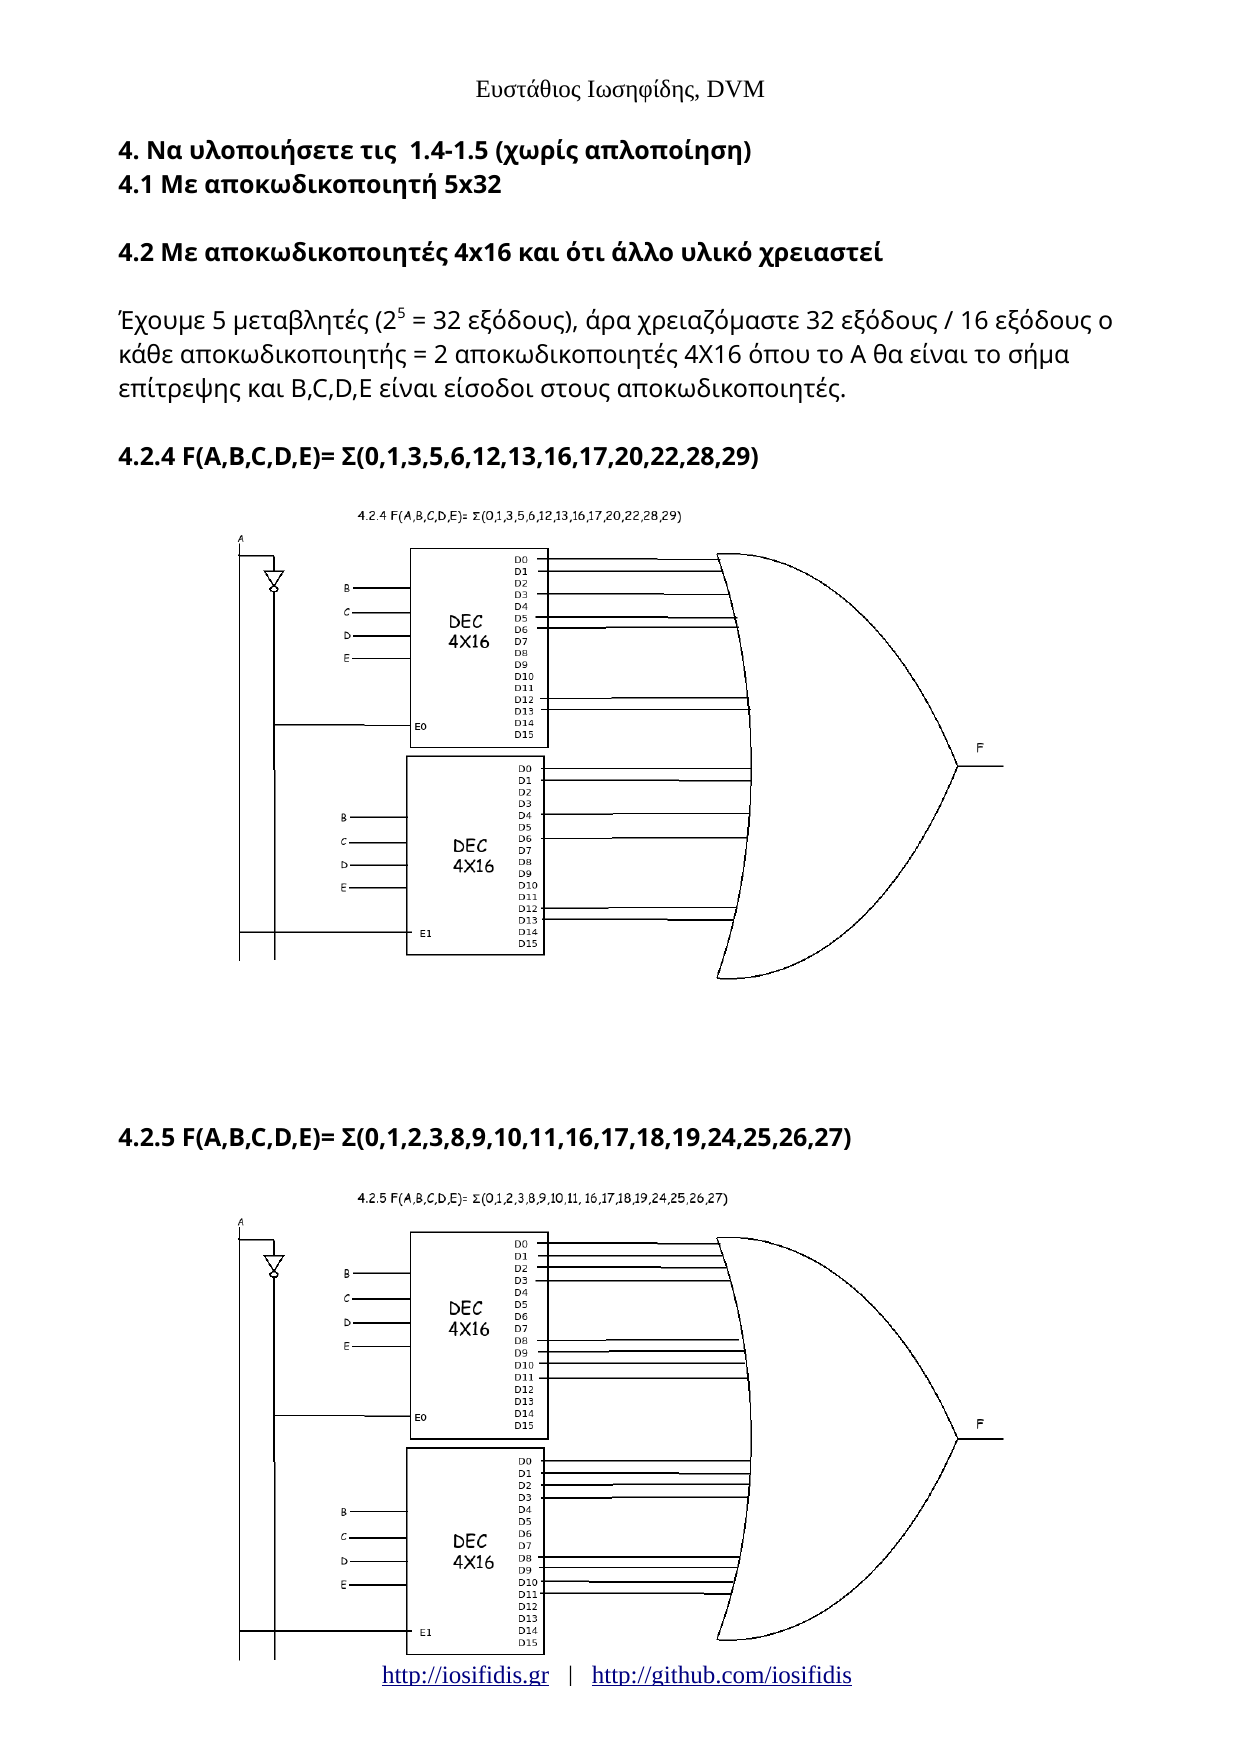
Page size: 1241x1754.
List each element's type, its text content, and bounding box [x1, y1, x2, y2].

picture [236, 507, 1004, 980]
picture [236, 1188, 1004, 1661]
text Έχουμε 5 μεταβλητές (25 = 32 εξόδους), άρα χρειαζόμαστε 32 εξόδους / 16 εξόδους ο κάθε αποκωδικοποιητής = 2 αποκωδικοποιητές 4Χ16 όπου το Α θα είναι το σήμα επίτρεψης και B,C,D,E είναι είσοδοι στους αποκωδικοποιητές. [118, 303, 1122, 405]
text 4.2 Με αποκωδικοποιητές 4x16 και ότι άλλο υλικό χρειαστεί [118, 234, 1122, 268]
text 4.2.4 F(A,B,C,D,E)= Σ(0,1,3,5,6,12,13,16,17,20,22,28,29) [118, 439, 1122, 473]
text 4. Να υλοποιήσετε τις 1.4-1.5 (χωρίς απλοποίηση) [118, 132, 1122, 166]
text 4.2.5 F(A,B,C,D,E)= Σ(0,1,2,3,8,9,10,11,16,17,18,19,24,25,26,27) [118, 1120, 1122, 1154]
text 4.1 Με αποκωδικοποιητή 5x32 [118, 166, 1122, 200]
